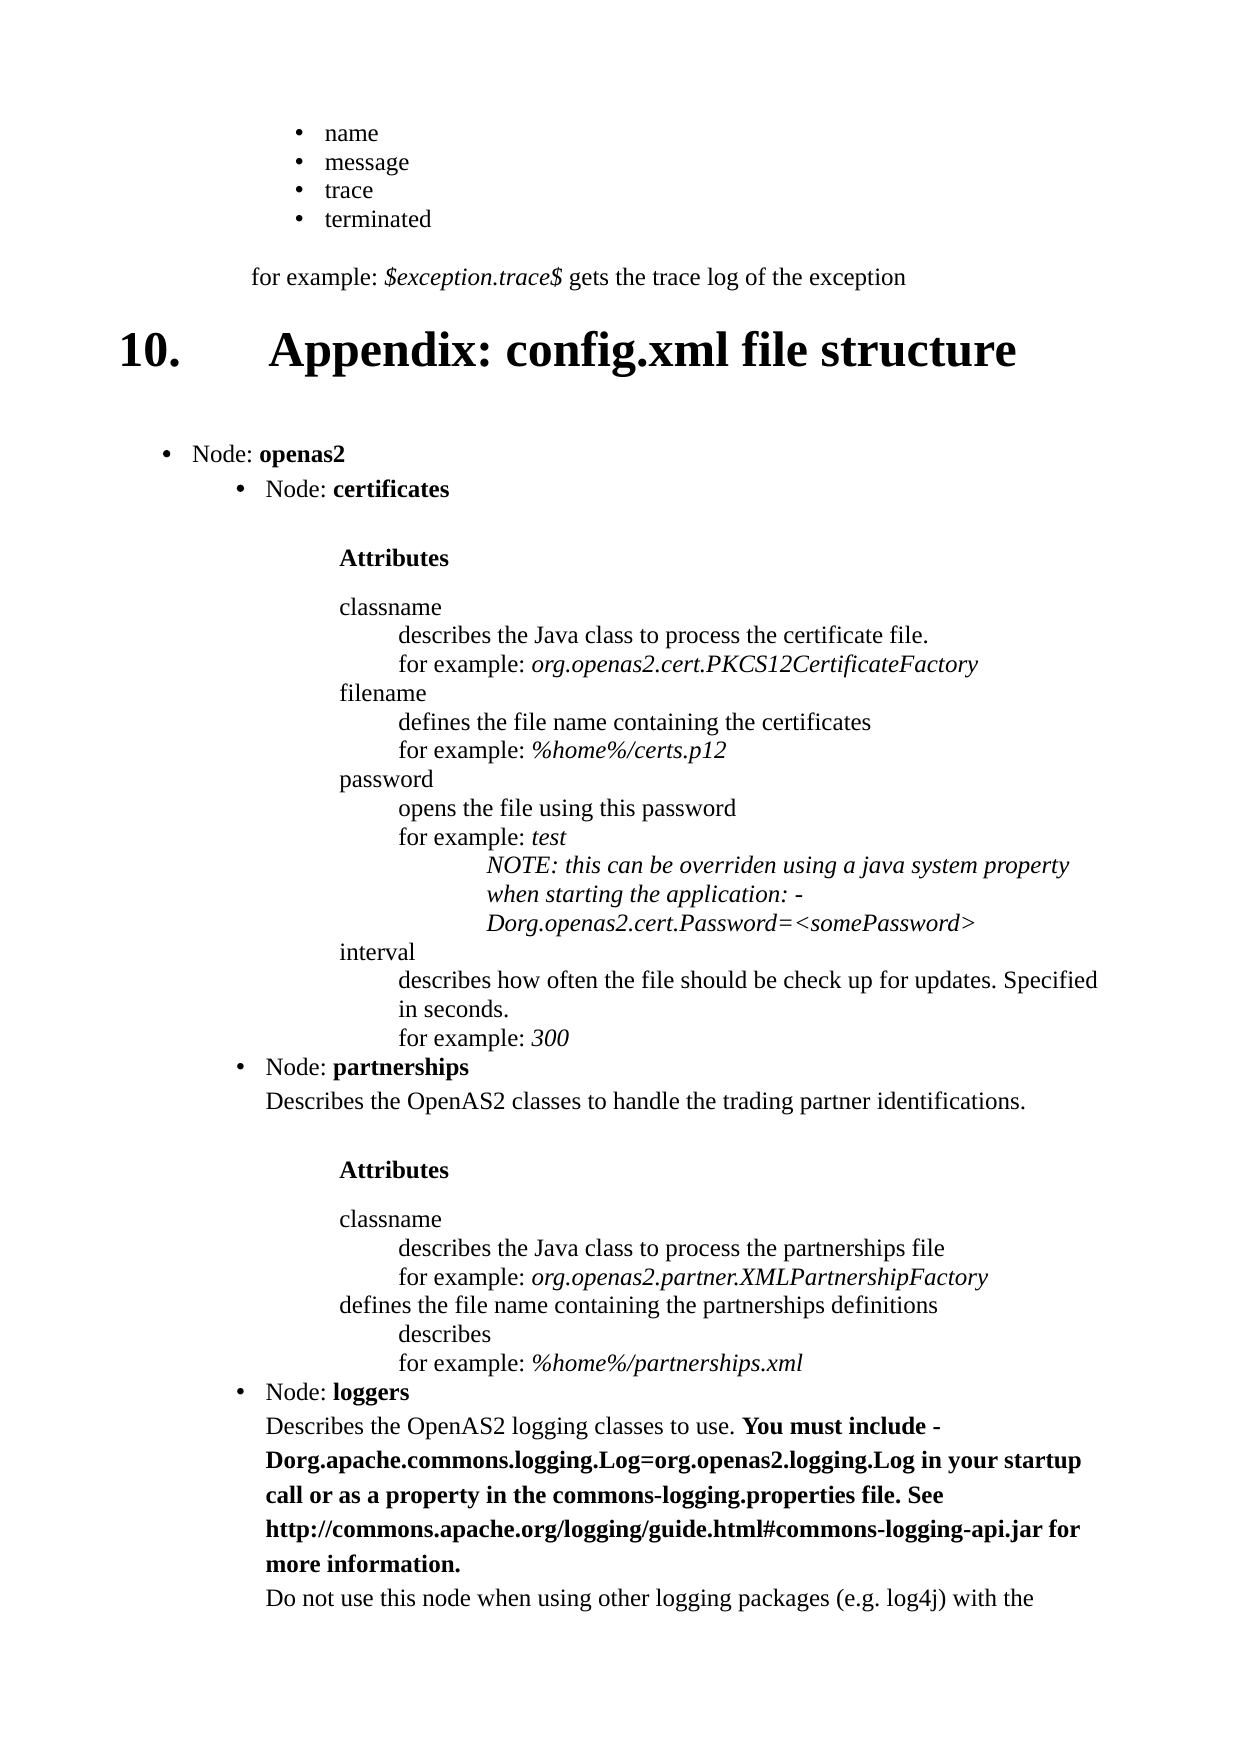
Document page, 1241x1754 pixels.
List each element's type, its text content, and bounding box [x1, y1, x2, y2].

list NOTE: this can be overriden using a java system property when starting the application: -Dorg.openas2.cert.Password=<somePassword> [457, 850, 1122, 937]
list defines the file name containing the certificates for example: %home%/certs.p12 [369, 707, 1122, 764]
list Attributes [309, 508, 1122, 571]
list terminated [295, 204, 1122, 233]
list name [295, 118, 1122, 147]
list for example: $exception.trace$ gets the trace log of the exception [221, 233, 1122, 291]
subtitle password [309, 764, 1122, 793]
list trace [295, 176, 1122, 204]
subtitle classname [309, 1204, 1122, 1233]
list describes how often the file should be check up for updates. Specified in seconds. for example: 300 [369, 965, 1122, 1052]
list Node: partnerships Describes the OpenAS2 classes to handle the trading partner identifications. [236, 1052, 1122, 1115]
list describes the Java class to process the partnerships file for example: org.openas2.partner.XMLPartnershipFactory [369, 1233, 1122, 1290]
subtitle filename [309, 678, 1122, 707]
list Node: openas2 [162, 439, 1122, 468]
list describes the Java class to process the certificate file. for example: org.openas2.cert.PKCS12CertificateFactory [369, 620, 1122, 678]
list Attributes [309, 1121, 1122, 1184]
list describes for example: %home%/partnerships.xml [369, 1319, 1122, 1377]
list message [295, 147, 1122, 176]
subtitle classname [309, 592, 1122, 620]
list Node: certificates [236, 474, 1122, 502]
subtitle interval [309, 937, 1122, 965]
list Node: loggers Describes the OpenAS2 logging classes to use. You must include -Dorg.apache.commons.logging.Log=org.openas2.logging.Log in your startup call or as a property in the commons-logging.properties file. See http://commons.apache.org/logging/guide.html#commons-logging-api.jar for more information. Do not use this node when using other logging packages (e.g. log4j) with the [236, 1377, 1122, 1612]
list opens the file using this password for example: test [369, 793, 1122, 850]
subtitle Appendix: config.xml file structure [118, 320, 1122, 378]
subtitle defines the file name containing the partnerships definitions [309, 1290, 1122, 1319]
